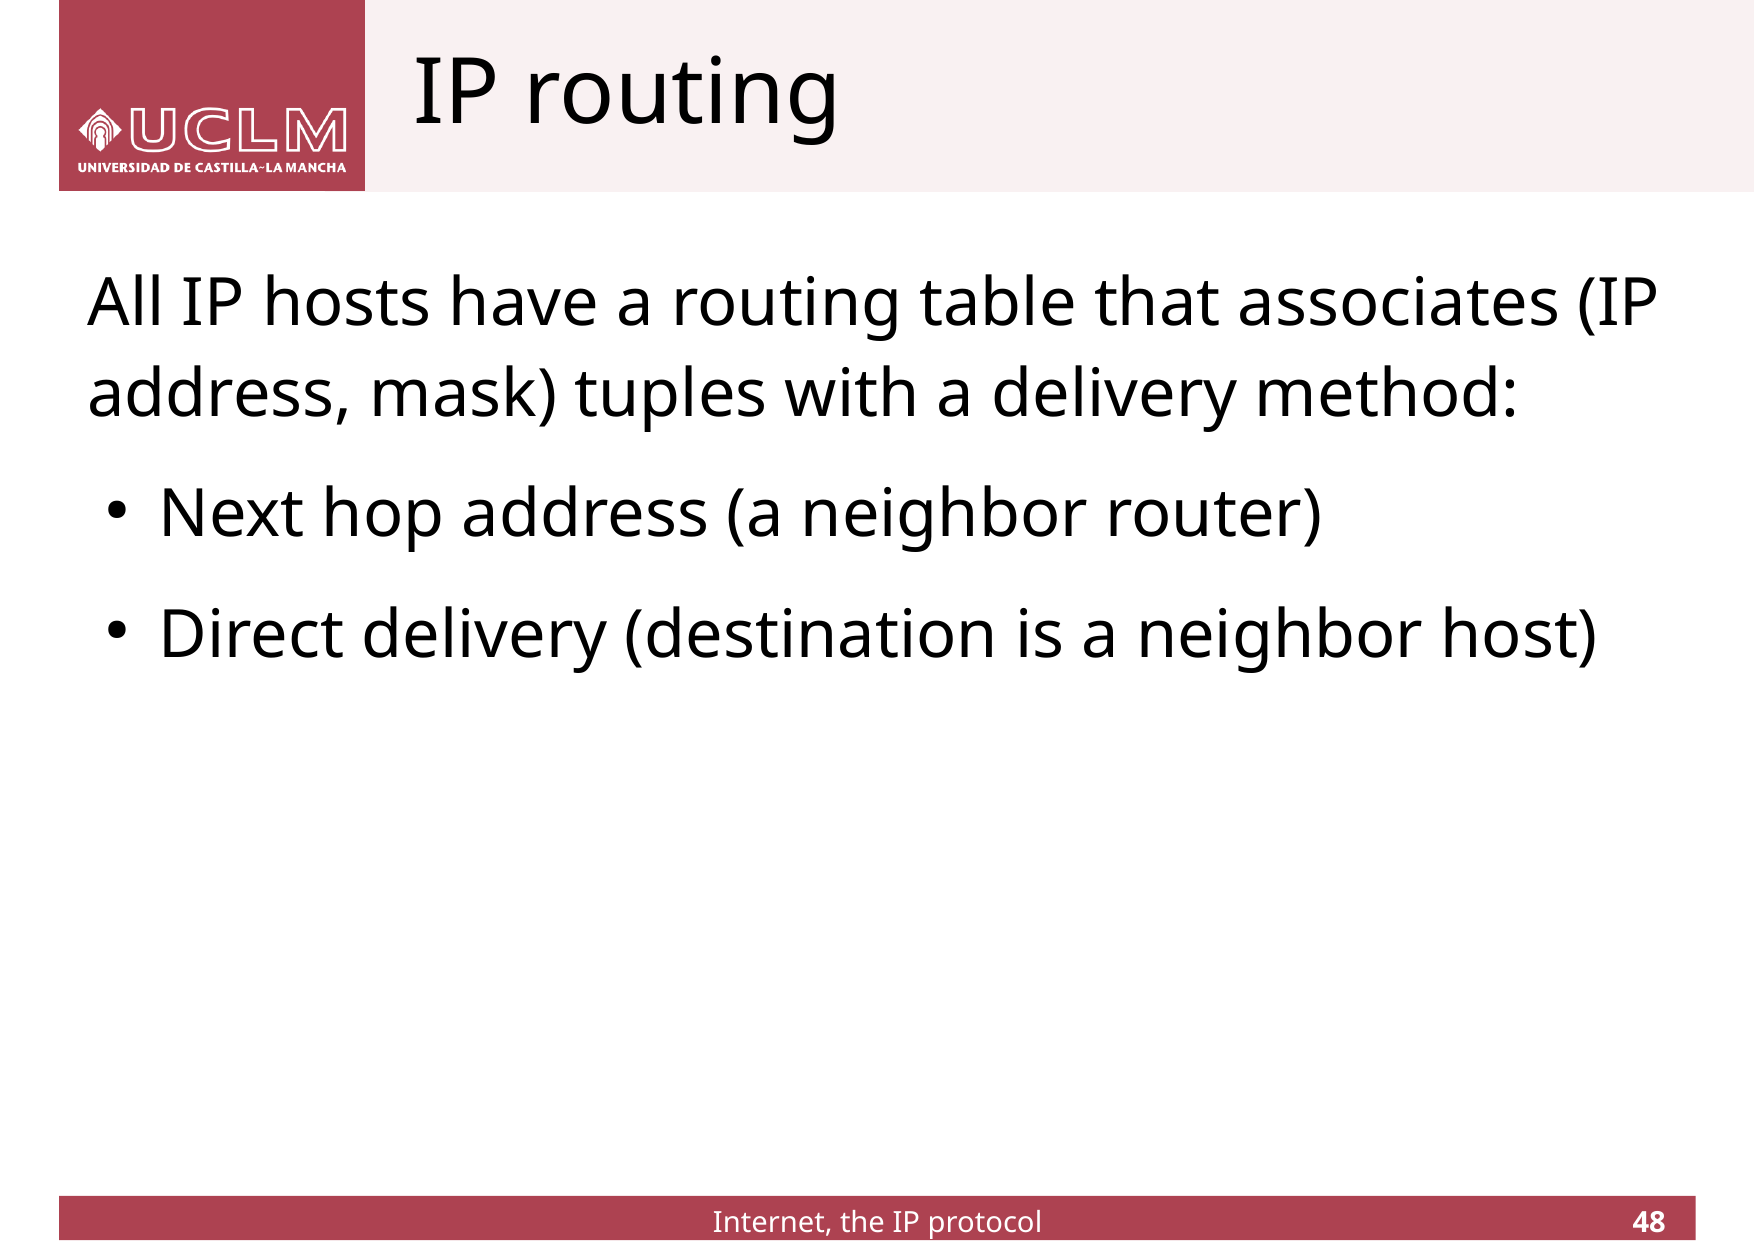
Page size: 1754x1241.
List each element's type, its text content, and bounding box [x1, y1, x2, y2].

picture [59, 0, 365, 191]
title IP routing [413, 0, 1667, 198]
list All IP hosts have a routing table that associates (IP address, mask) tuples with a delivery method: Next hop address (a neighbor router) Direct delivery (destination is a neighbor host) [87, 254, 1667, 1074]
